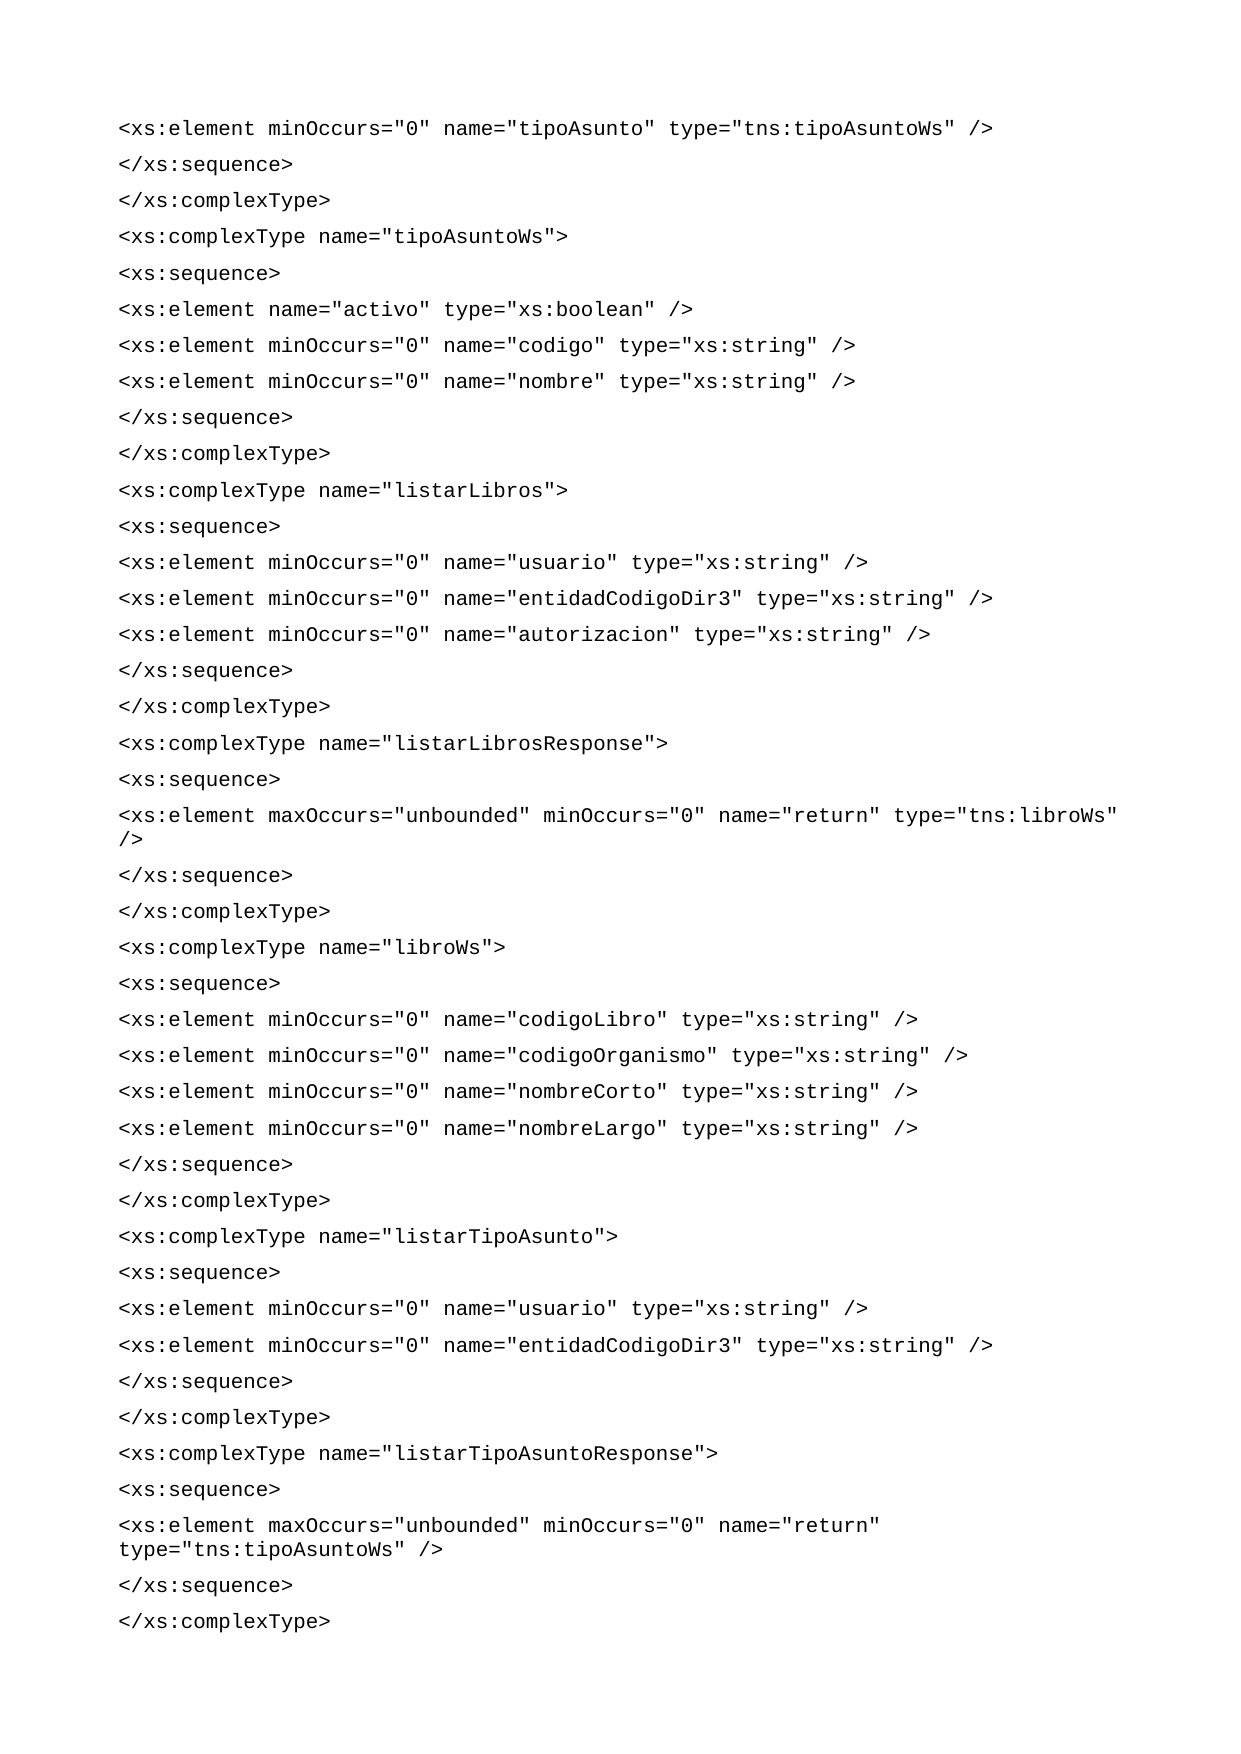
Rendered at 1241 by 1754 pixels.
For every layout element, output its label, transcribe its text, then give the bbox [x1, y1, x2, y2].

text </xs:sequence> [118, 407, 1122, 431]
text </xs:sequence> [118, 1371, 1122, 1394]
text </xs:complexType> [118, 1190, 1122, 1214]
text <xs:element name="activo" type="xs:boolean" /> [118, 299, 1122, 322]
text <xs:sequence> [118, 769, 1122, 792]
text </xs:complexType> [118, 443, 1122, 467]
text </xs:sequence> [118, 660, 1122, 684]
text <xs:complexType name="libroWs"> [118, 937, 1122, 961]
text <xs:sequence> [118, 263, 1122, 286]
text <xs:element minOccurs="0" name="nombreCorto" type="xs:string" /> [118, 1082, 1122, 1105]
text <xs:complexType name="listarLibros"> [118, 479, 1122, 503]
text <xs:complexType name="listarTipoAsunto"> [118, 1226, 1122, 1250]
text <xs:sequence> [118, 1262, 1122, 1286]
text <xs:element minOccurs="0" name="usuario" type="xs:string" /> [118, 552, 1122, 576]
text <xs:element minOccurs="0" name="nombreLargo" type="xs:string" /> [118, 1118, 1122, 1141]
text </xs:complexType> [118, 901, 1122, 924]
text <xs:complexType name="tipoAsuntoWs"> [118, 227, 1122, 250]
text <xs:element minOccurs="0" name="nombre" type="xs:string" /> [118, 371, 1122, 395]
text <xs:element maxOccurs="unbounded" minOccurs="0" name="return" type="tns:tipoAsuntoWs" /> [118, 1515, 1122, 1563]
text <xs:element minOccurs="0" name="codigoLibro" type="xs:string" /> [118, 1009, 1122, 1033]
text <xs:element minOccurs="0" name="autorizacion" type="xs:string" /> [118, 624, 1122, 648]
text </xs:complexType> [118, 190, 1122, 214]
text </xs:sequence> [118, 154, 1122, 178]
text <xs:sequence> [118, 516, 1122, 539]
text <xs:element minOccurs="0" name="usuario" type="xs:string" /> [118, 1298, 1122, 1322]
text <xs:complexType name="listarLibrosResponse"> [118, 733, 1122, 756]
text </xs:complexType> [118, 1611, 1122, 1635]
text <xs:sequence> [118, 1479, 1122, 1503]
text </xs:complexType> [118, 1407, 1122, 1431]
text <xs:element minOccurs="0" name="codigo" type="xs:string" /> [118, 335, 1122, 359]
text </xs:sequence> [118, 1154, 1122, 1177]
text <xs:element minOccurs="0" name="entidadCodigoDir3" type="xs:string" /> [118, 588, 1122, 612]
text <xs:element minOccurs="0" name="codigoOrganismo" type="xs:string" /> [118, 1045, 1122, 1069]
text <xs:element minOccurs="0" name="tipoAsunto" type="tns:tipoAsuntoWs" /> [118, 118, 1122, 142]
text <xs:element minOccurs="0" name="entidadCodigoDir3" type="xs:string" /> [118, 1334, 1122, 1358]
text <xs:complexType name="listarTipoAsuntoResponse"> [118, 1443, 1122, 1467]
text <xs:element maxOccurs="unbounded" minOccurs="0" name="return" type="tns:libroWs" /> [118, 805, 1122, 852]
text </xs:sequence> [118, 1575, 1122, 1599]
text <xs:sequence> [118, 973, 1122, 997]
text </xs:complexType> [118, 696, 1122, 720]
text </xs:sequence> [118, 865, 1122, 888]
